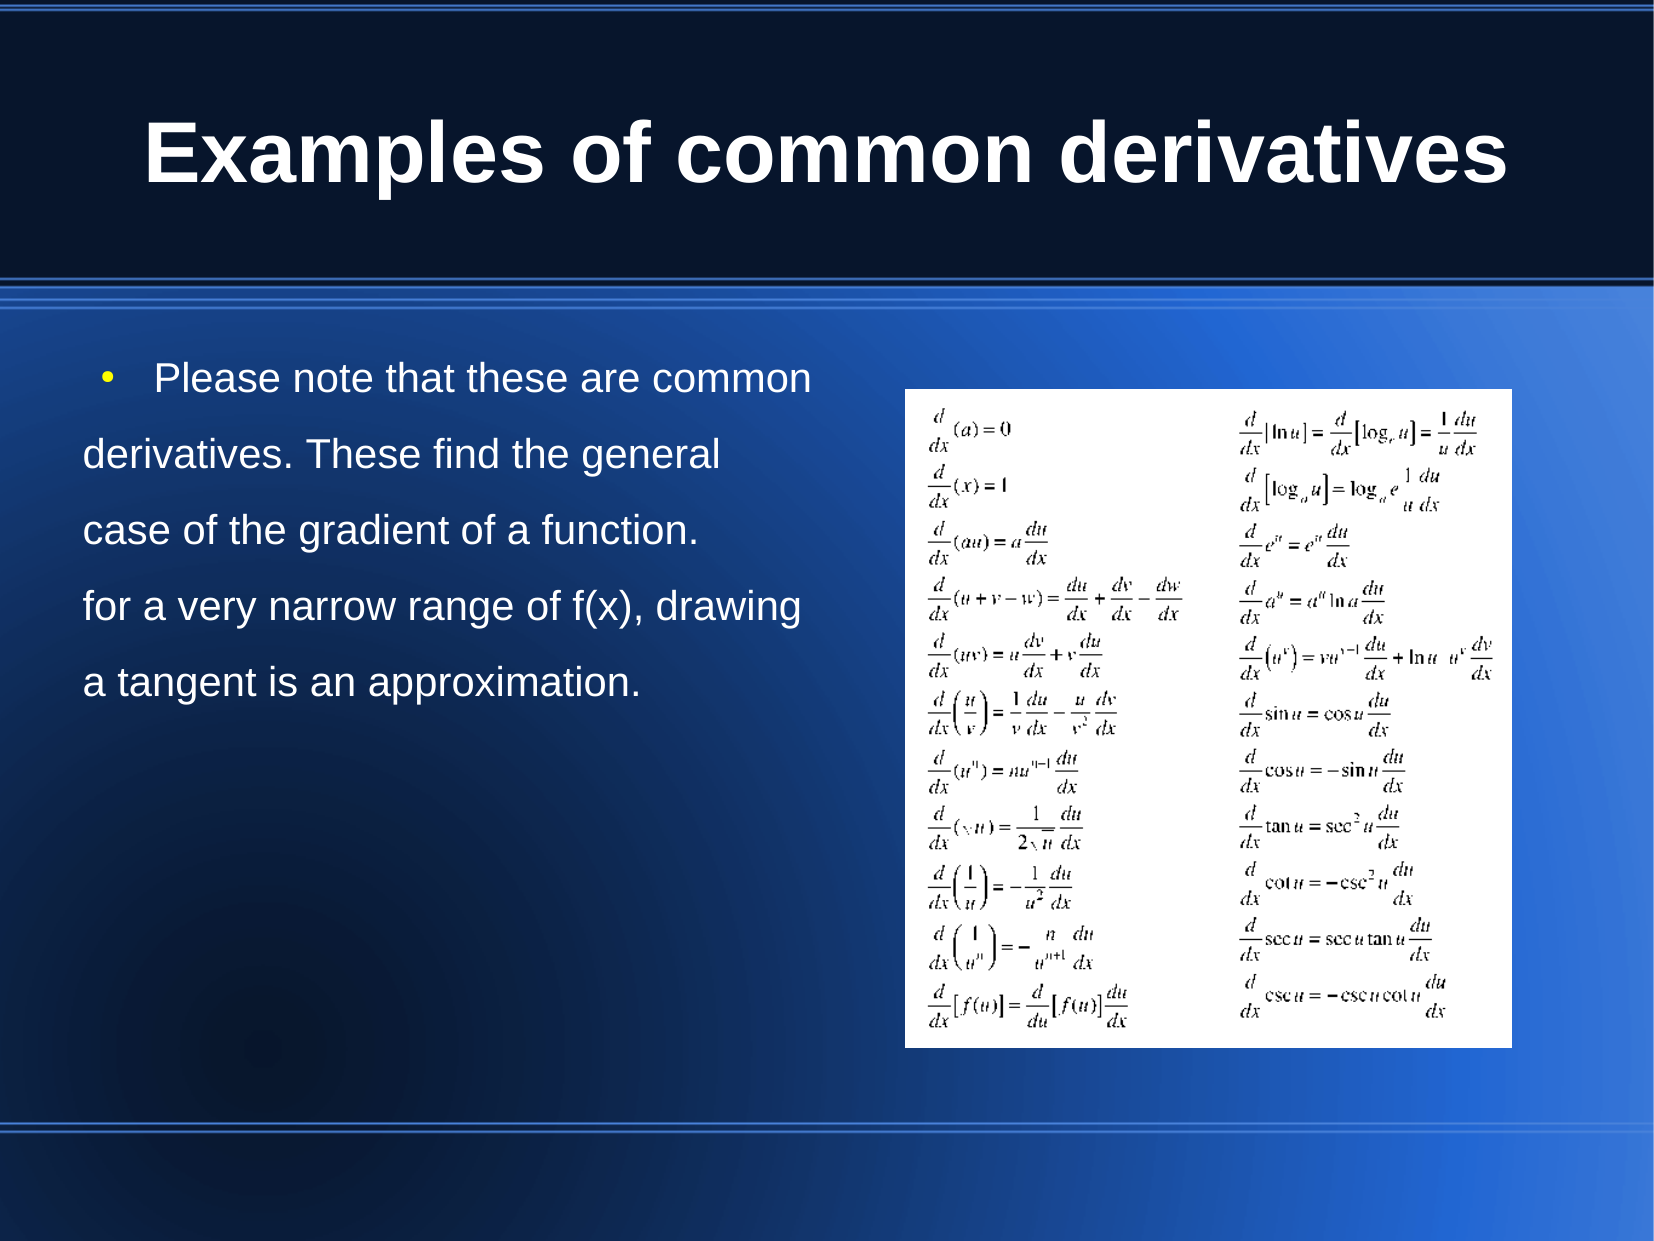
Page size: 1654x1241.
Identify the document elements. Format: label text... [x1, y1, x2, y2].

list Please note that these are common derivatives. These find the general case of the gradient of a function. for a very narrow range of f(x), drawing a tangent is an approximation. [82, 355, 1571, 1058]
title Examples of common derivatives [82, 49, 1571, 257]
picture [0, 0, 1654, 1241]
